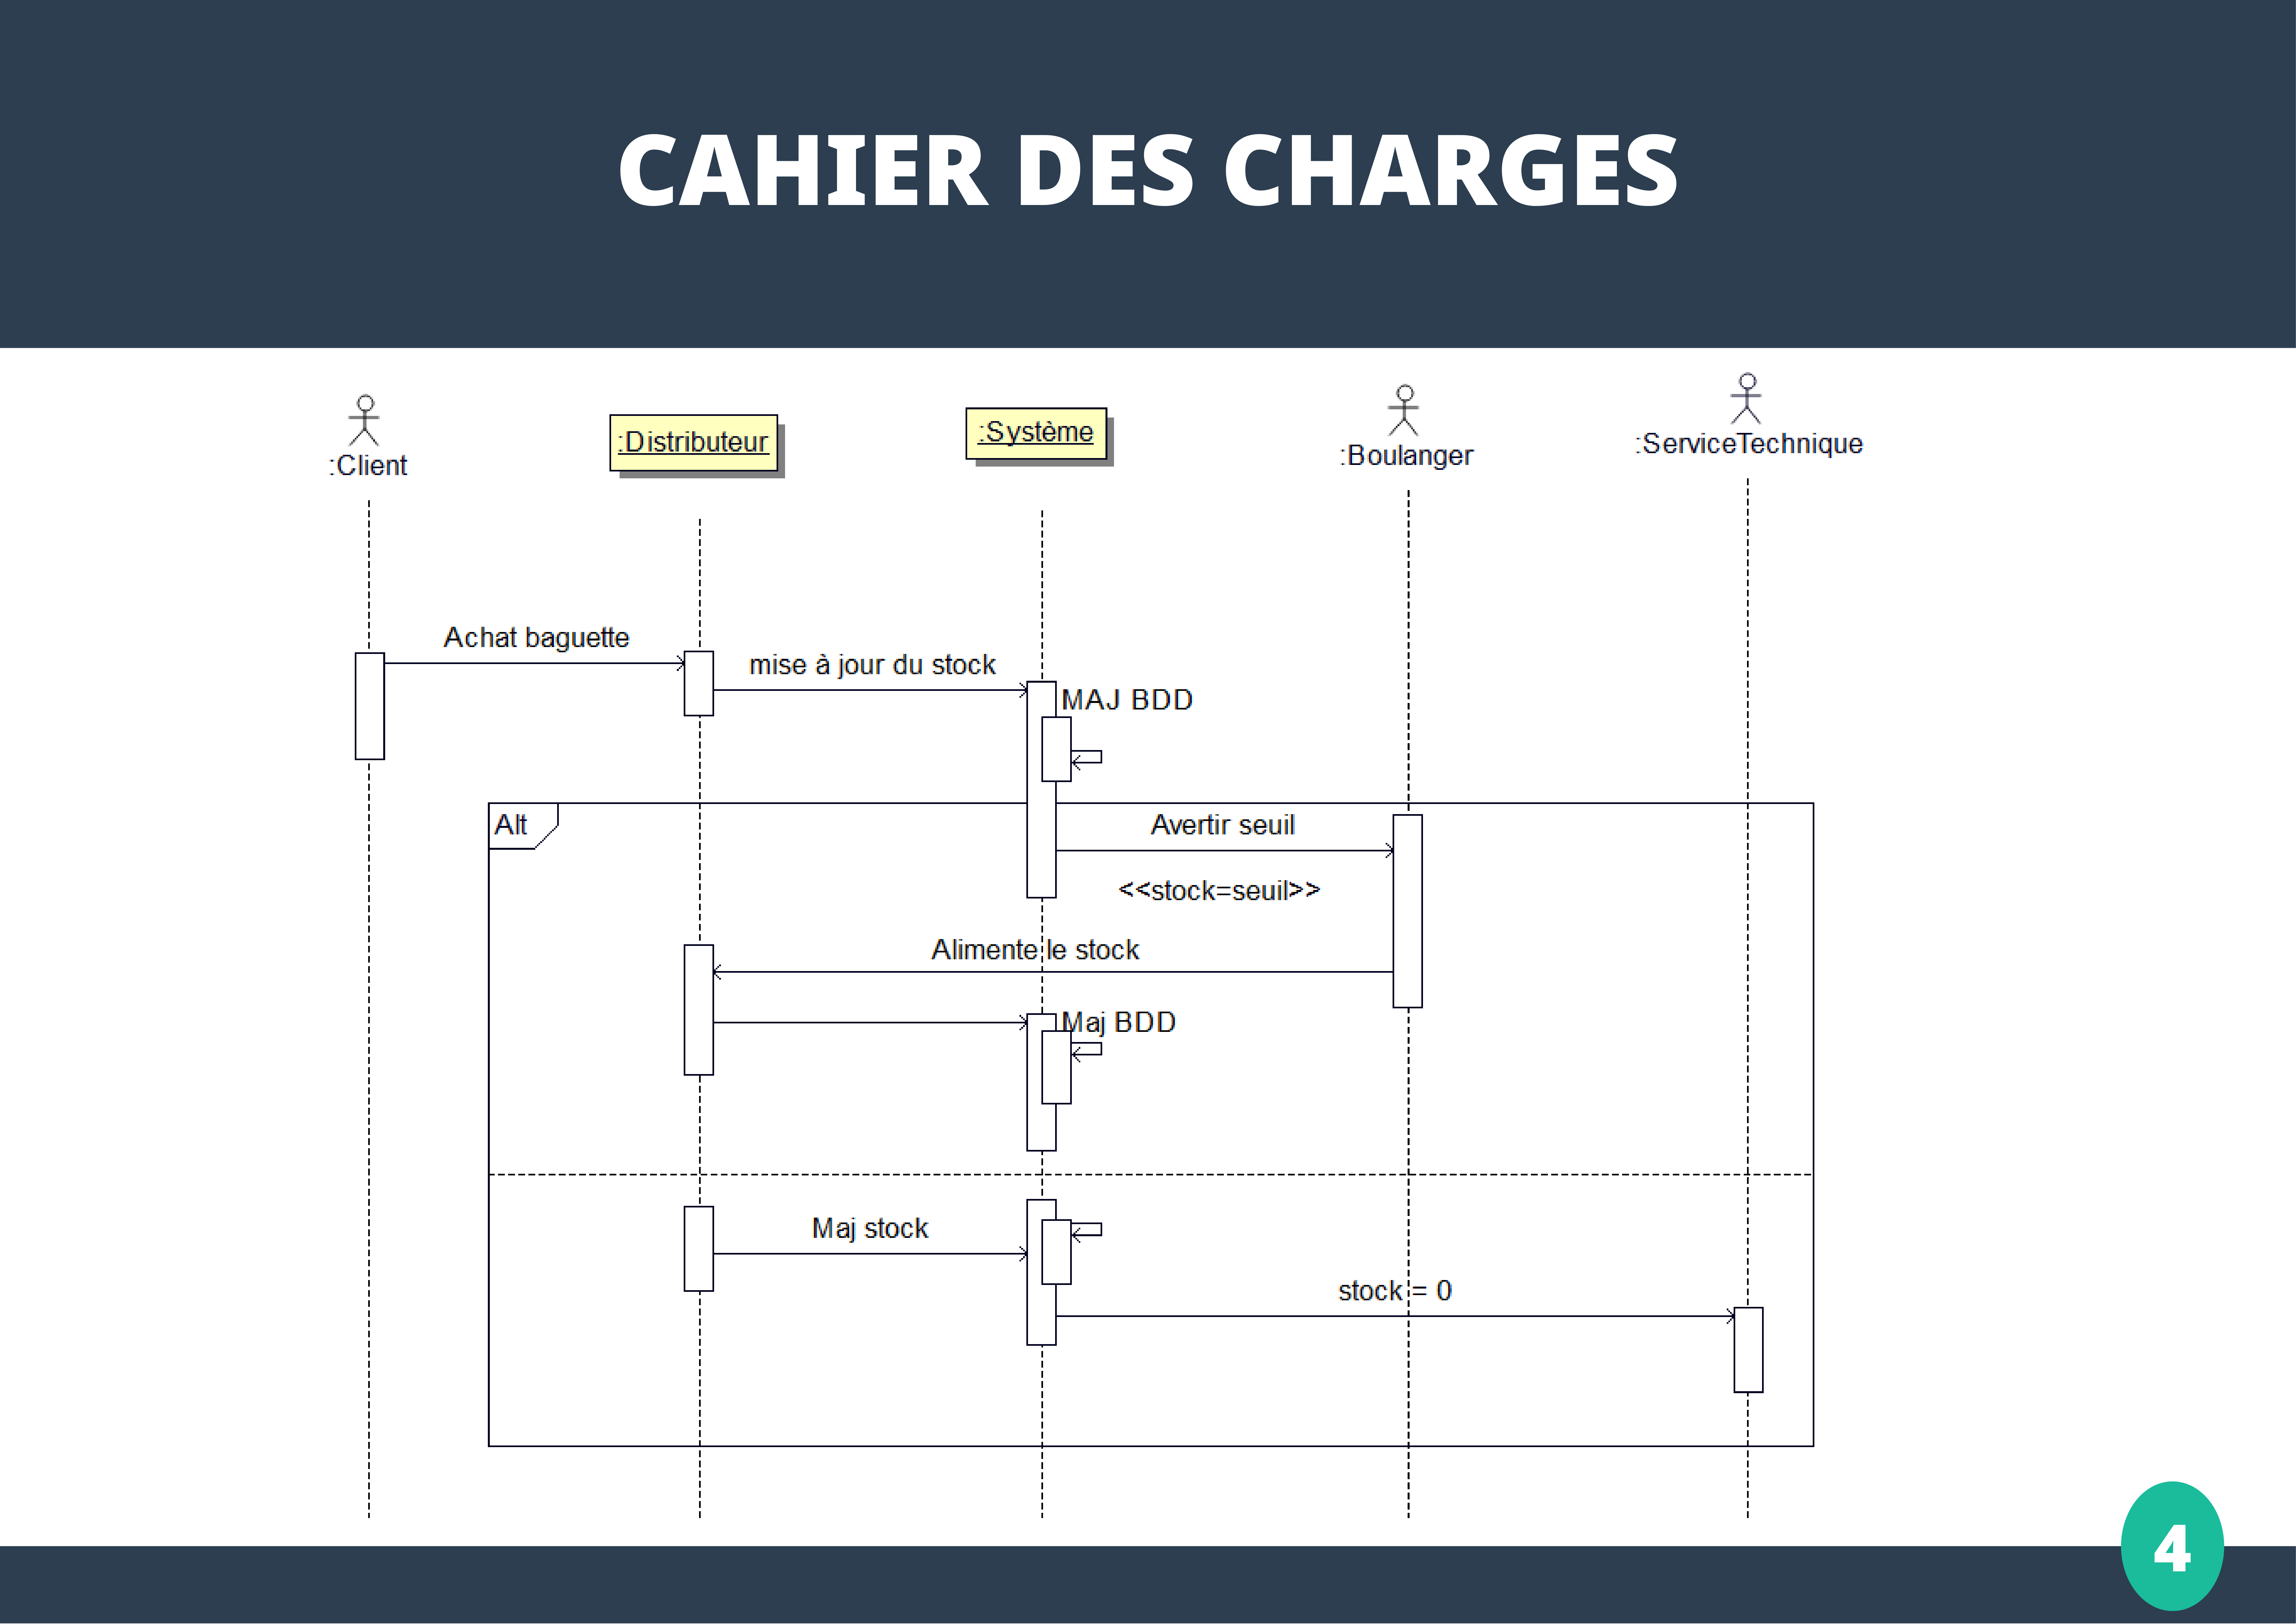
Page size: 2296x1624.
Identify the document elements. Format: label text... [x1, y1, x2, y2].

title CAHIER DES CHARGES [82, 64, 2214, 270]
picture [281, 357, 2015, 1518]
